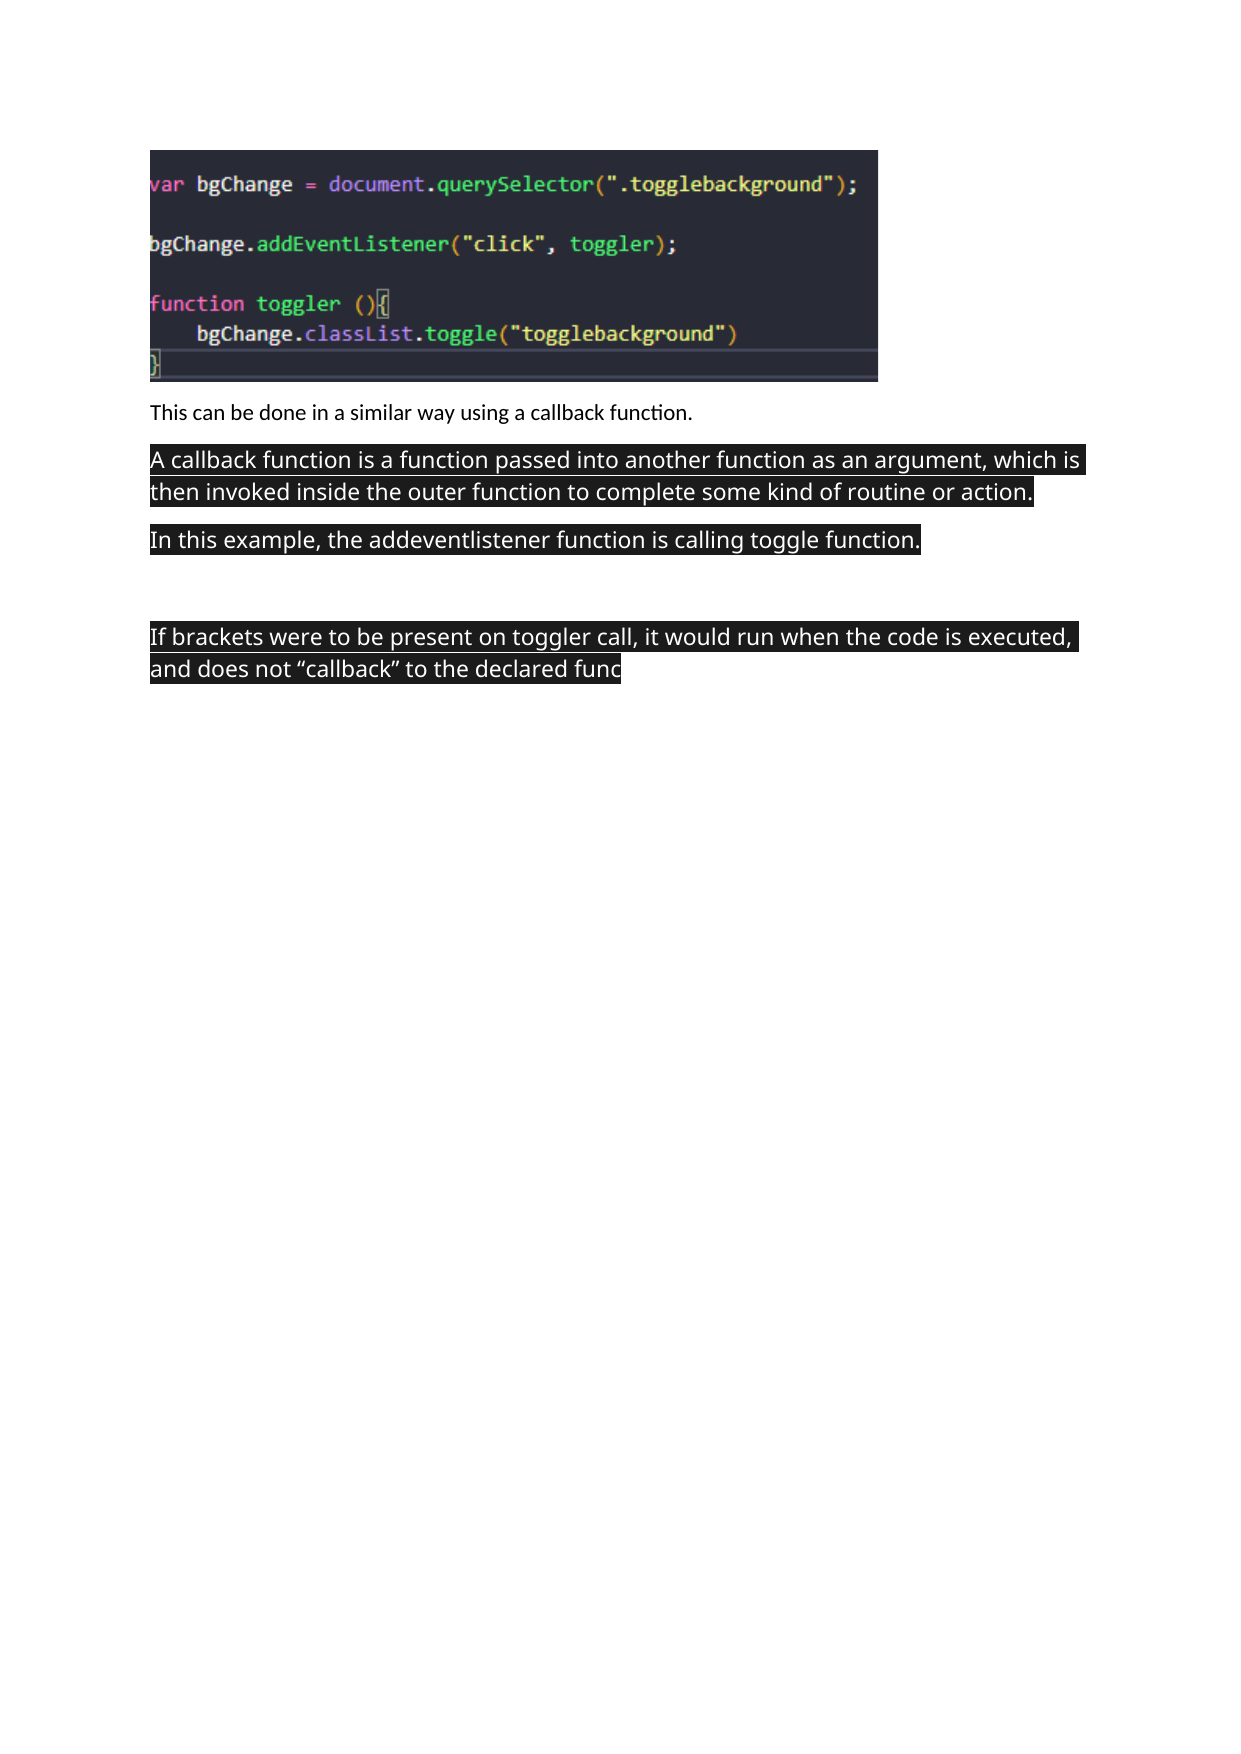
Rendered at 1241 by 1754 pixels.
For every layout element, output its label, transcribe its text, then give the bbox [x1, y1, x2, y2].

text A callback function is a function passed into another function as an argument, which is then invoked inside the outer function to complete some kind of routine or action. [150, 444, 1090, 507]
text This can be done in a similar way using a callback function. [150, 398, 1090, 426]
text If brackets were to be present on toggler call, it would run when the code is executed, and does not “callback” to the declared func [150, 621, 1090, 684]
text In this example, the addeventlistener function is calling toggle function. [150, 524, 1090, 555]
